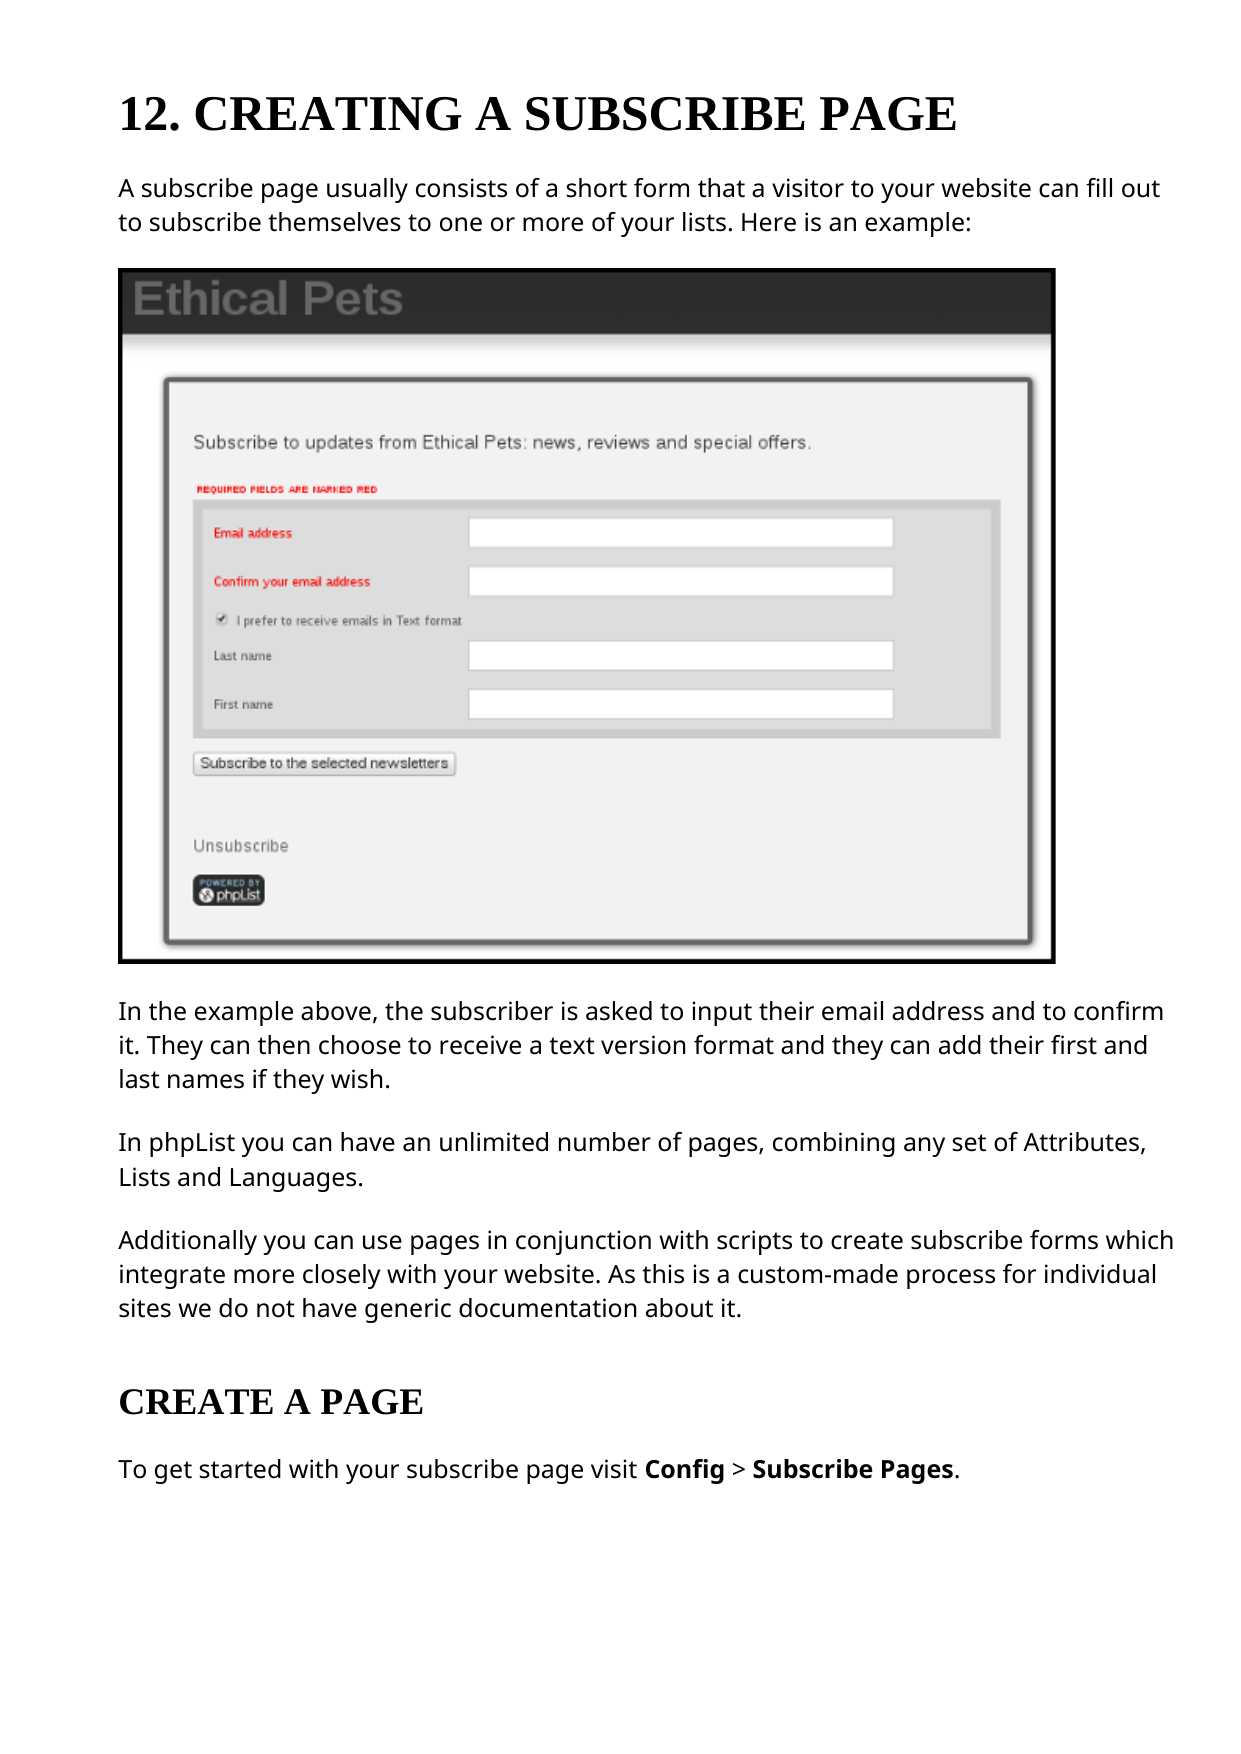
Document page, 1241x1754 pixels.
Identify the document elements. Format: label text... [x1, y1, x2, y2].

subtitle 12. Creating a subscribe page [118, 84, 1181, 142]
picture [118, 268, 1056, 964]
text A subscribe page usually consists of a short form that a visitor to your website can fill out to subscribe themselves to one or more of your lists. Here is an example: [118, 171, 1181, 239]
subtitle Create a page [118, 1379, 1181, 1422]
text In phpList you can have an unlimited number of pages, combining any set of Attributes, Lists and Languages. [118, 1125, 1181, 1193]
text To get started with your subscribe page visit Config > Subscribe Pages. [118, 1452, 1181, 1486]
text Additionally you can use pages in conjunction with scripts to create subscribe forms which integrate more closely with your website. As this is a custom-made process for individual sites we do not have generic documentation about it. [118, 1223, 1181, 1325]
text In the example above, the subscriber is asked to input their email address and to confirm it. They can then choose to receive a text version format and they can add their first and last names if they wish. [118, 993, 1181, 1096]
